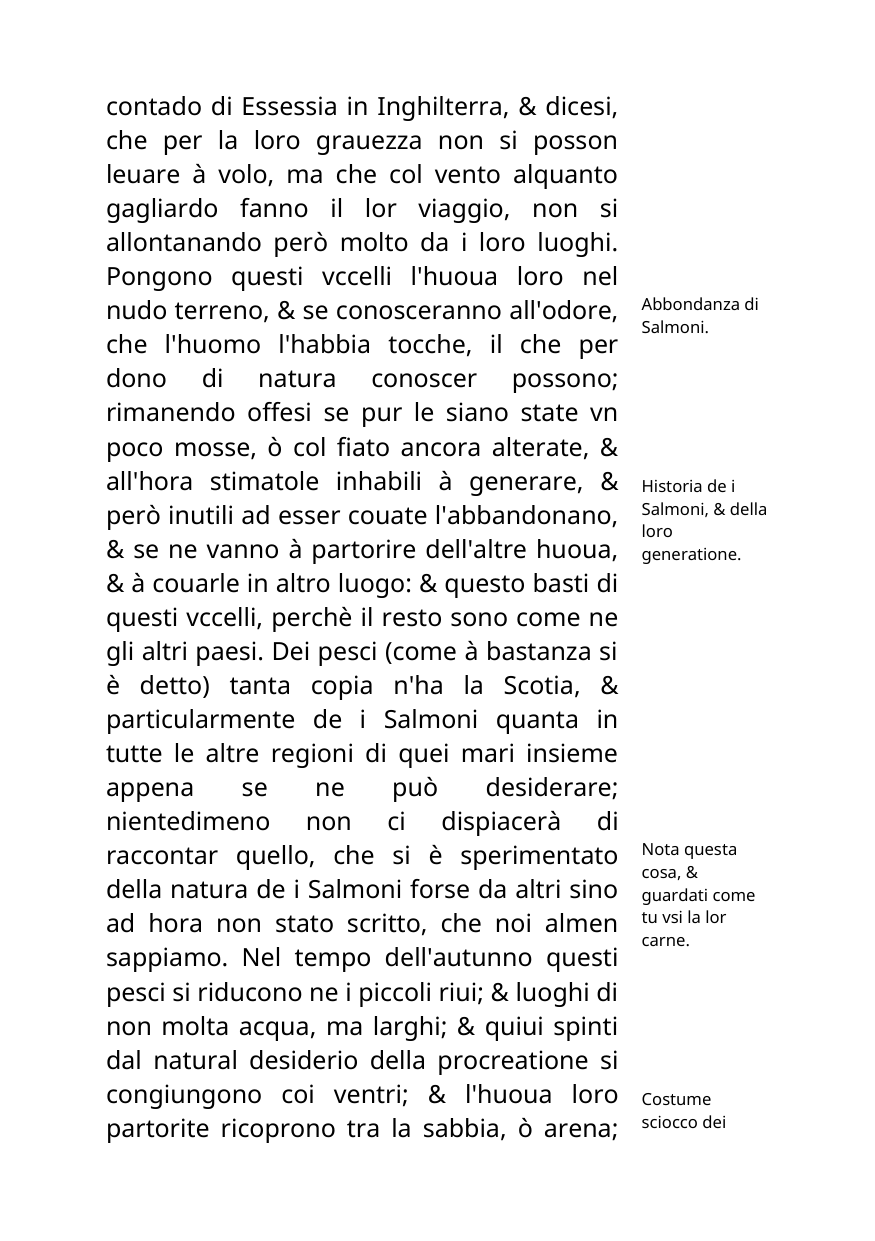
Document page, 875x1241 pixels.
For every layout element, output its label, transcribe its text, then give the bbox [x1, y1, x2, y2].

table_cell Abbondanza di Salmoni. Historia de i Salmoni, & della loro generatione. Nota questa cosa, & guardati come tu vsi la lor carne. Costume sciocco dei [630, 89, 779, 1144]
table_cell contado di Essessia in Inghilterra, & dicesi, che per la loro grauezza non si posson leuare à volo, ma che col vento alquanto gagliardo fanno il lor viaggio, non si allontanando però molto da i loro luoghi. Pongono questi vccelli l'huoua loro nel nudo terreno, & se conosceranno all'odore, che l'huomo l'habbia tocche, il che per dono di natura conoscer possono; rimanendo offesi se pur le siano state vn poco mosse, ò col fiato ancora alterate, & all'hora stimatole inhabili à generare, & però inutili ad esser couate l'abbandonano, & se ne vanno à partorire dell'altre huoua, & à couarle in altro luogo: & questo basti di questi vccelli, perchè il resto sono come ne gli altri paesi. Dei pesci (come à bastanza si è detto) tanta copia n'ha la Scotia, & particularmente de i Salmoni quanta in tutte le altre regioni di quei mari insieme appena se ne può desiderare; nientedimeno non ci dispiacerà di raccontar quello, che si è sperimentato della natura de i Salmoni forse da altri sino ad hora non stato scritto, che noi almen sappiamo. Nel tempo dell'autunno questi pesci si riducono ne i piccoli riui; & luoghi di non molta acqua, ma larghi; & quiui spinti dal natural desiderio della procreatione si congiungono coi ventri; & l'huoua loro partorite ricoprono tra la sabbia, ò arena; [95, 89, 630, 1144]
